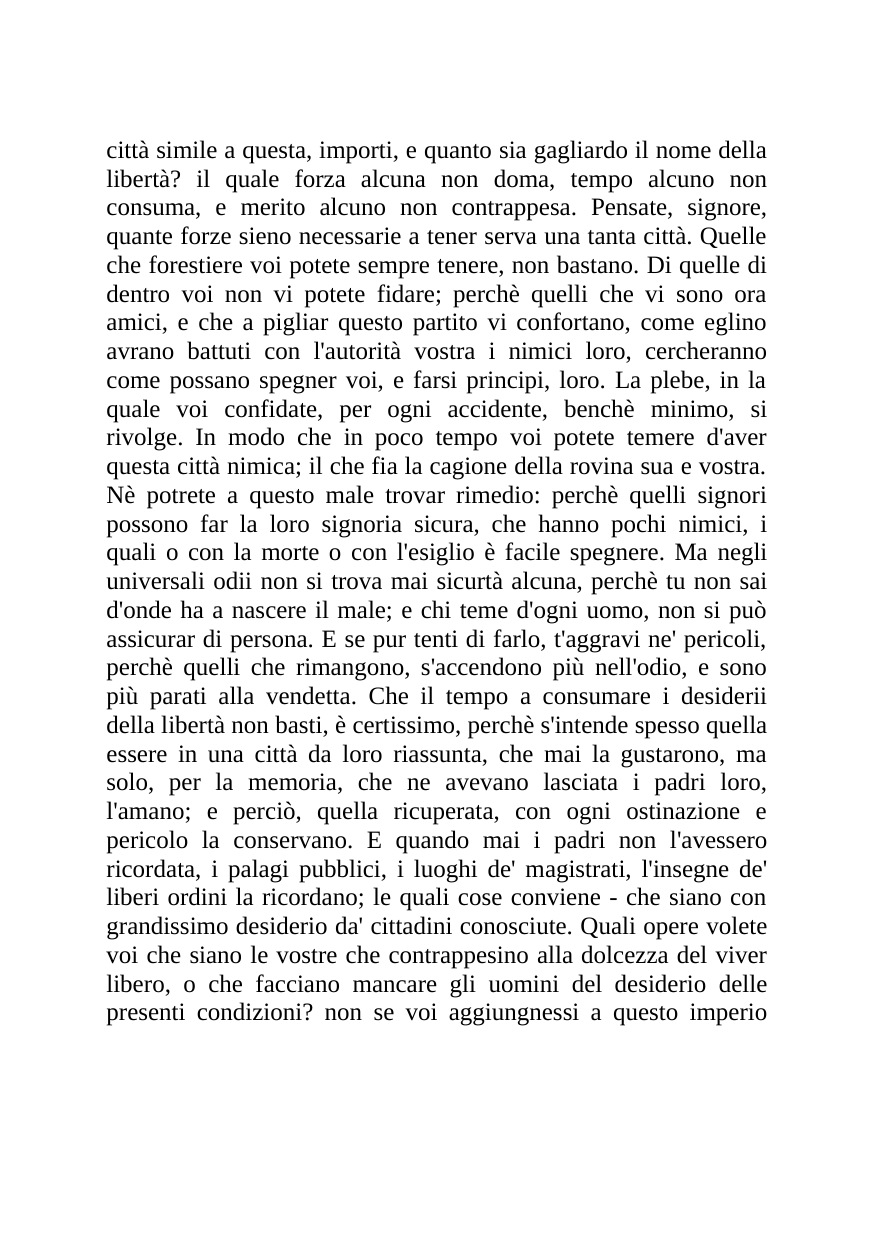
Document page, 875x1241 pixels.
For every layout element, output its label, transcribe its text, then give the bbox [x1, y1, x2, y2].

text città simile a questa, importi, e quanto sia gagliardo il nome della libertà? il quale forza alcuna non doma, tempo alcuno non consuma, e merito alcuno non contrappesa. Pensate, signore, quante forze sieno necessarie a tener serva una tanta città. Quelle che forestiere voi potete sempre tenere, non bastano. Di quelle di dentro voi non vi potete fidare; perchè quelli che vi sono ora amici, e che a pigliar questo partito vi confortano, come eglino avrano battuti con l'autorità vostra i nimici loro, cercheranno come possano spegner voi, e farsi principi, loro. La plebe, in la quale voi confidate, per ogni accidente, benchè minimo, si rivolge. In modo che in poco tempo voi potete temere d'aver questa città nimica; il che fia la cagione della rovina sua e vostra. Nè potrete a questo male trovar rimedio: perchè quelli signori possono far la loro signoria sicura, che hanno pochi nimici, i quali o con la morte o con l'esiglio è facile spegnere. Ma negli universali odii non si trova mai sicurtà alcuna, perchè tu non sai d'onde ha a nascere il male; e chi teme d'ogni uomo, non si può assicurar di persona. E se pur tenti di farlo, t'aggravi ne' pericoli, perchè quelli che rimangono, s'accendono più nell'odio, e sono più parati alla vendetta. Che il tempo a consumare i desiderii della libertà non basti, è certissimo, perchè s'intende spesso quella essere in una città da loro riassunta, che mai la gustarono, ma solo, per la memoria, che ne avevano lasciata i padri loro, l'amano; e perciò, quella ricuperata, con ogni ostinazione e pericolo la conservano. E quando mai i padri non l'avessero ricordata, i palagi pubblici, i luoghi de' magistrati, l'insegne de' liberi ordini la ricordano; le quali cose conviene - che siano con grandissimo desiderio da' cittadini conosciute. Quali opere volete voi che siano le vostre che contrappesino alla dolcezza del viver libero, o che facciano mancare gli uomini del desiderio delle presenti condizioni? non se voi aggiungnessi a questo imperio [106, 135, 768, 1026]
